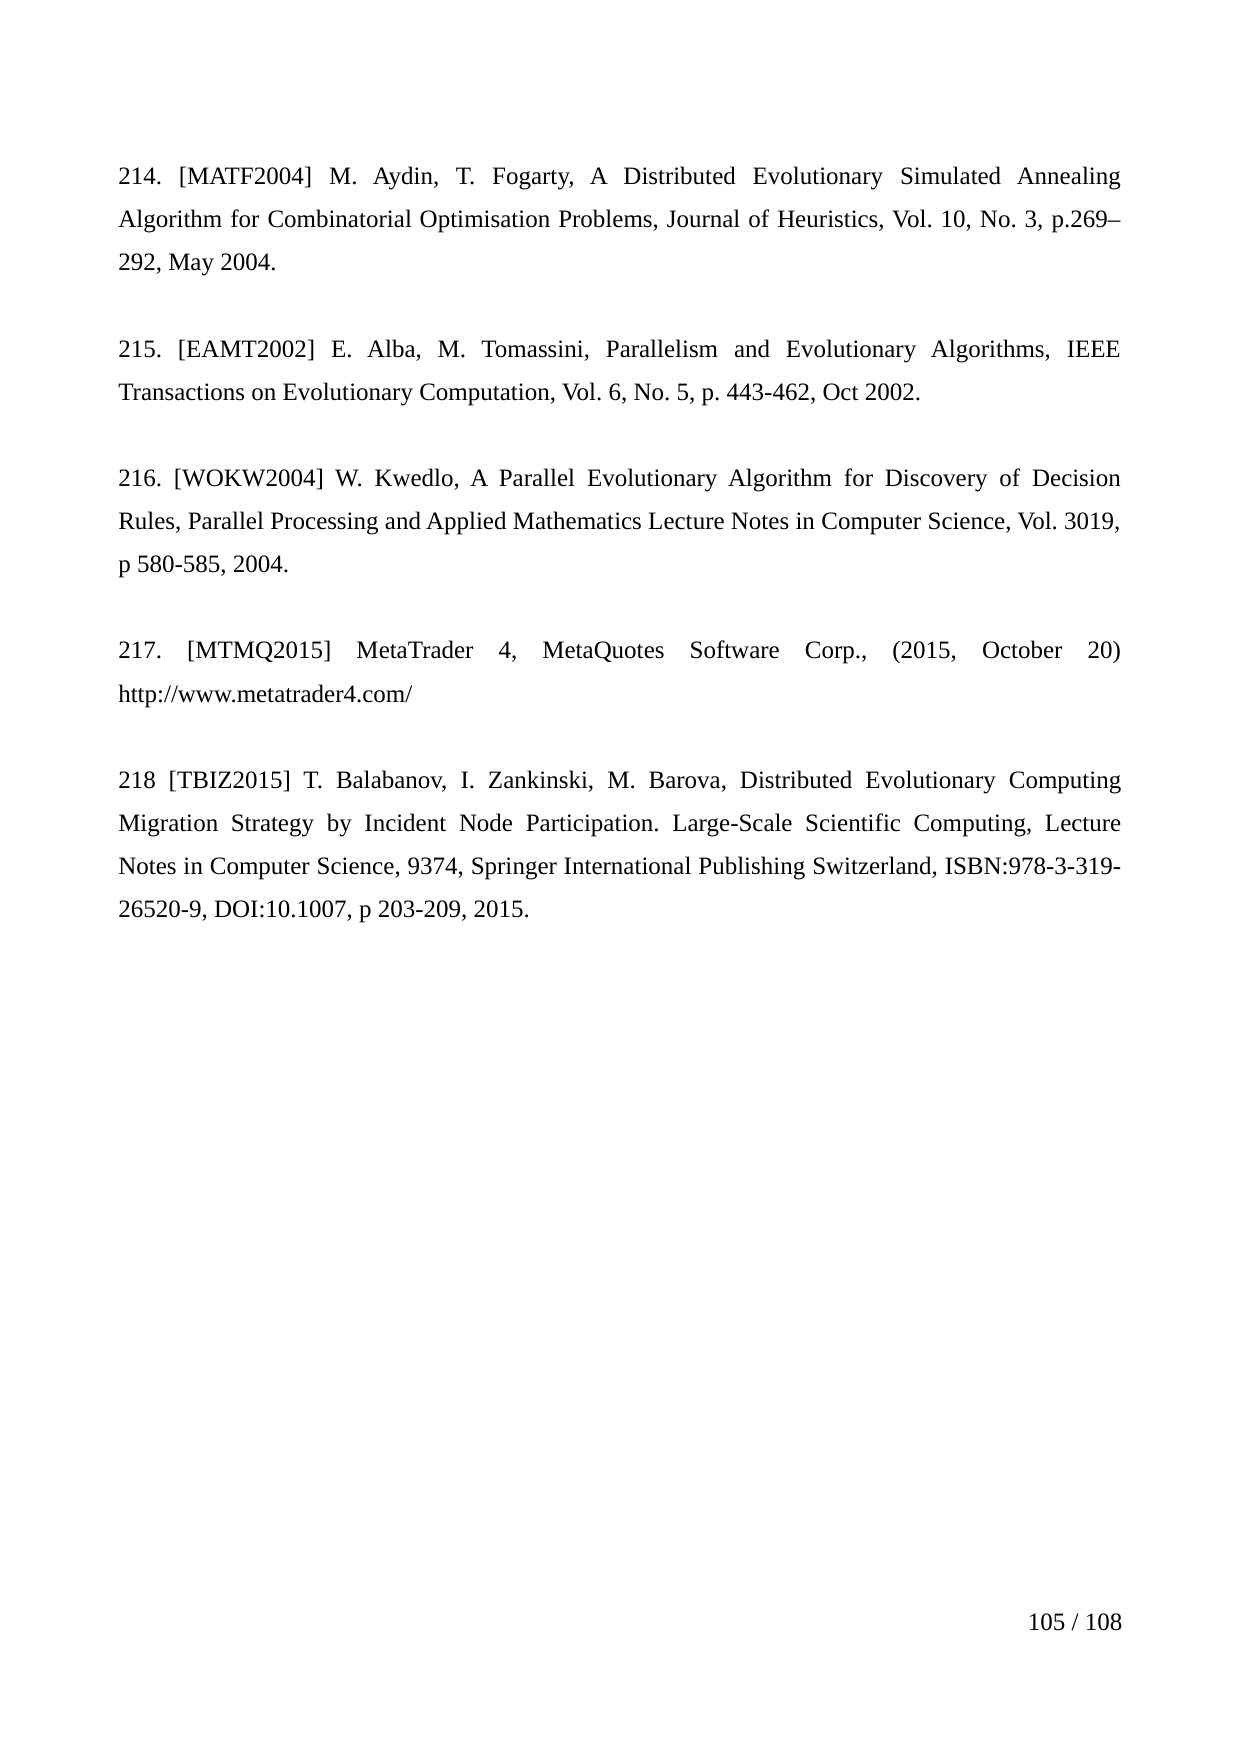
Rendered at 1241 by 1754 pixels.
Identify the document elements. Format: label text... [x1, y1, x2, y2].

text 214. [MATF2004] M. Aydin, T. Fogarty, A Distributed Evolutionary Simulated Annealing Algorithm for Combinatorial Optimisation Problems, Journal of Heuristics, Vol. 10, No. 3, p.269–292, May 2004. [118, 161, 1122, 276]
text 216. [WOKW2004] W. Kwedlo, A Parallel Evolutionary Algorithm for Discovery of Decision Rules, Parallel Processing and Applied Mathematics Lecture Notes in Computer Science, Vol. 3019, p 580-585, 2004. [118, 463, 1122, 578]
text 215. [EAMT2002] E. Alba, M. Tomassini, Parallelism and Evolutionary Algorithms, IEEE Transactions on Evolutionary Computation, Vol. 6, No. 5, p. 443-462, Oct 2002. [118, 334, 1122, 406]
text 218 [TBIZ2015] T. Balabanov, I. Zankinski, M. Barova, Distributed Evolutionary Computing Migration Strategy by Incident Node Participation. Large-Scale Scientific Computing, Lecture Notes in Computer Science, 9374, Springer International Publishing Switzerland, ISBN:978-3-319-26520-9, DOI:10.1007, p 203-209, 2015. [118, 765, 1122, 923]
text 217. [MTMQ2015] MetaTrader 4, MetaQuotes Software Corp., (2015, October 20) http://www.metatrader4.com/ [118, 636, 1122, 707]
